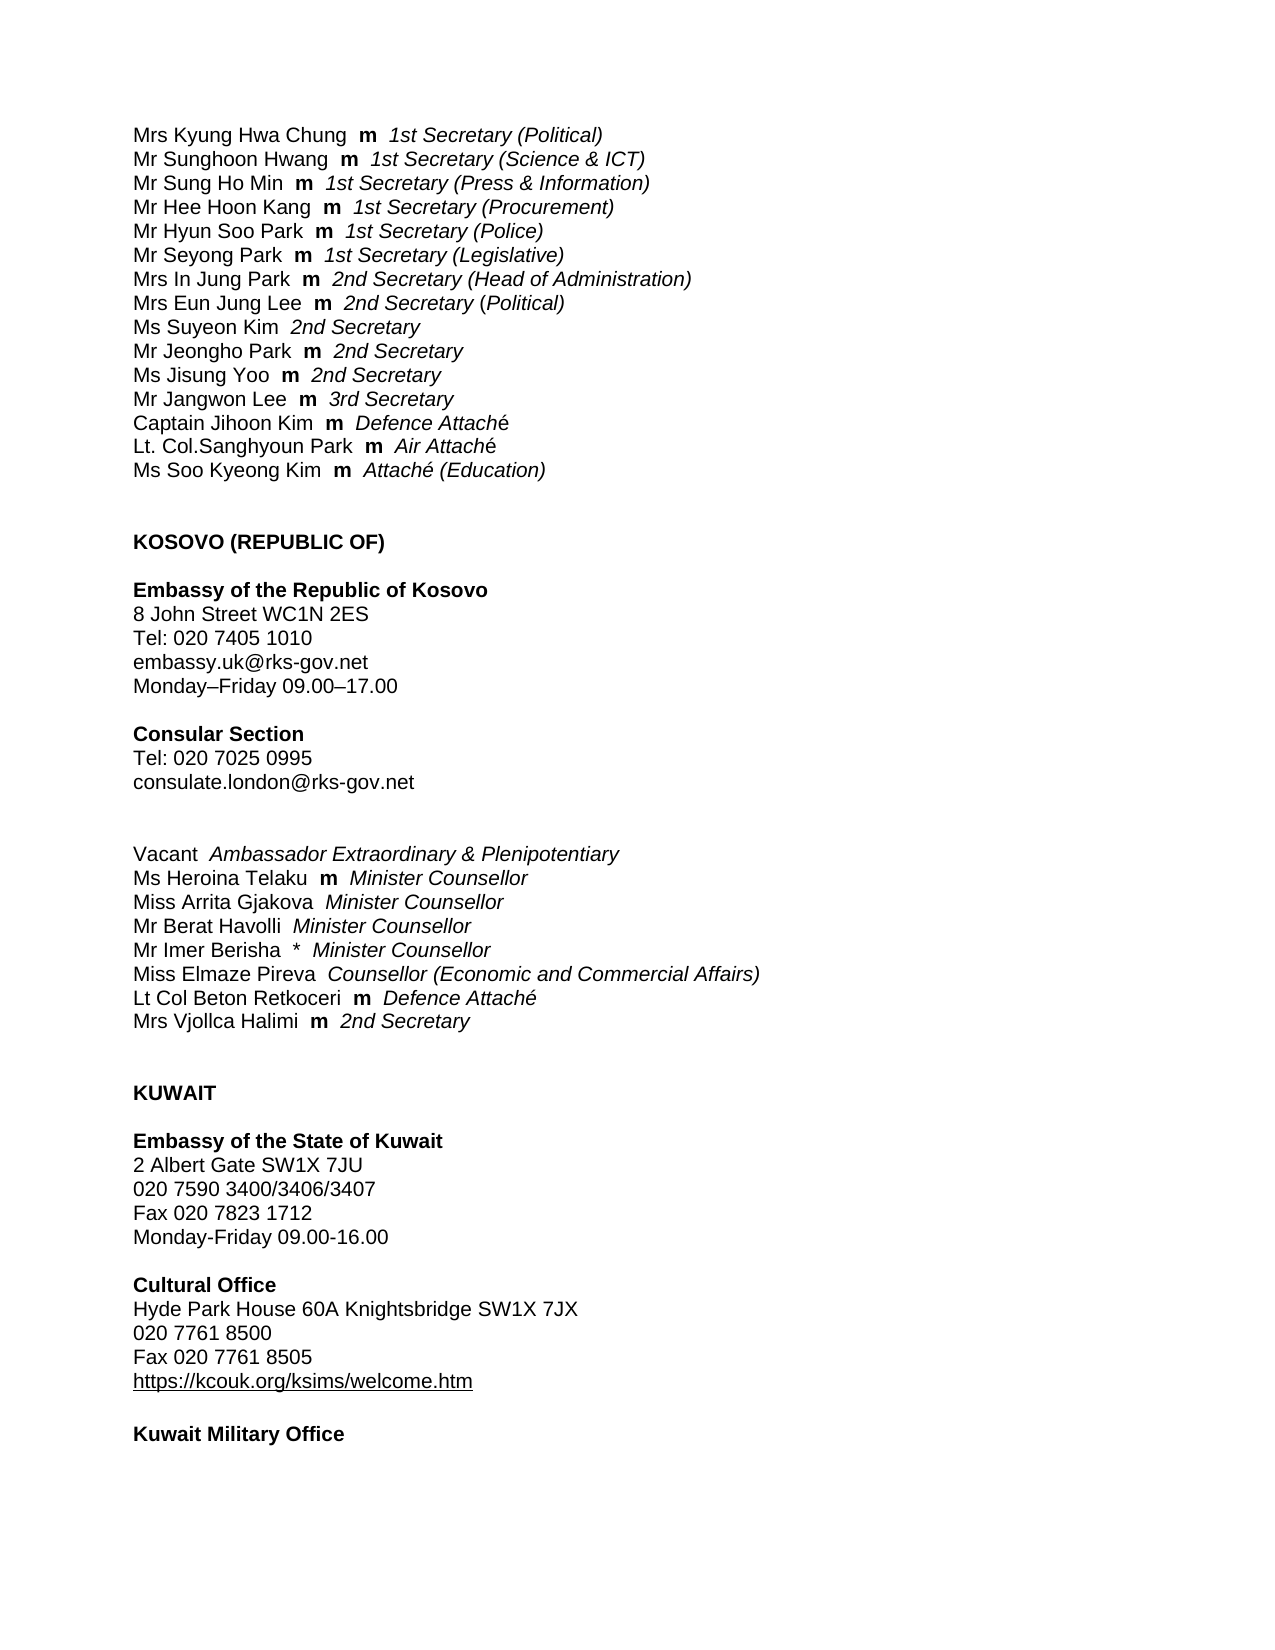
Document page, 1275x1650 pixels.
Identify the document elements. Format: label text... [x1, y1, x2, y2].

text Lt Col Beton Retkoceri m Defence Attaché [133, 985, 1181, 1009]
text Fax 020 7823 1712 [133, 1201, 1181, 1225]
text 8 John Street WC1N 2ES [133, 602, 1181, 626]
text 020 7590 3400/3406/3407 [133, 1177, 1181, 1201]
text Consular Section [133, 722, 1181, 746]
text Fax 020 7761 8505 [133, 1345, 1181, 1369]
text Mr Jeongho Park m 2nd Secretary [133, 338, 1181, 362]
text 2 Albert Gate SW1X 7JU [133, 1153, 1181, 1177]
text Tel: 020 7025 0995 [133, 746, 1181, 770]
text Ms Soo Kyeong Kim m Attaché (Education) [133, 458, 1181, 482]
text Mrs In Jung Park m 2nd Secretary (Head of Administration) [133, 267, 1181, 291]
text KOSOVO (REPUBLIC OF) [133, 530, 1181, 554]
text Mr Sung Ho Min m 1st Secretary (Press & Information) [133, 171, 1181, 195]
text Mr Hyun Soo Park m 1st Secretary (Police) [133, 219, 1181, 243]
text Mr Berat Havolli Minister Counsellor [133, 913, 1181, 937]
text KUWAIT [133, 1081, 1181, 1105]
text Miss Arrita Gjakova Minister Counsellor [133, 889, 1181, 913]
text Miss Elmaze Pireva Counsellor (Economic and Commercial Affairs) [133, 961, 1181, 985]
text Lt. Col.Sanghyoun Park m Air Attaché [133, 434, 1181, 458]
text Kuwait Military Office [133, 1421, 1181, 1445]
text Mr Sunghoon Hwang m 1st Secretary (Science & ICT) [133, 147, 1181, 171]
text Ms Suyeon Kim 2nd Secretary [133, 314, 1181, 338]
text Embassy of the State of Kuwait [133, 1129, 1181, 1153]
text Mrs Eun Jung Lee m 2nd Secretary (Political) [133, 291, 1181, 314]
text Cultural Office [133, 1273, 1181, 1297]
text consulate.london@rks-gov.net [133, 770, 1181, 794]
text Monday–Friday 09.00–17.00 [133, 674, 1181, 698]
text Mr Seyong Park m 1st Secretary (Legislative) [133, 243, 1181, 267]
text 020 7761 8500 [133, 1321, 1181, 1345]
text Mr Hee Hoon Kang m 1st Secretary (Procurement) [133, 195, 1181, 219]
text Captain Jihoon Kim m Defence Attaché [133, 410, 1181, 434]
text Vacant Ambassador Extraordinary & Plenipotentiary [133, 842, 1181, 866]
text Mrs Kyung Hwa Chung m 1st Secretary (Political) [133, 123, 1181, 147]
text Mrs Vjollca Halimi m 2nd Secretary [133, 1009, 1181, 1033]
text Embassy of the Republic of Kosovo [133, 578, 1181, 602]
text Monday-Friday 09.00-16.00 [133, 1225, 1181, 1249]
text Ms Heroina Telaku m Minister Counsellor [133, 866, 1181, 889]
text Tel: 020 7405 1010 [133, 626, 1181, 650]
text embassy.uk@rks-gov.net [133, 650, 1181, 674]
text Mr Jangwon Lee m 3rd Secretary [133, 386, 1181, 410]
text Hyde Park House 60A Knightsbridge SW1X 7JX [133, 1297, 1181, 1321]
text https://kcouk.org/ksims/welcome.htm [133, 1369, 1181, 1393]
text Ms Jisung Yoo m 2nd Secretary [133, 362, 1181, 386]
text Mr Imer Berisha * Minister Counsellor [133, 937, 1181, 961]
